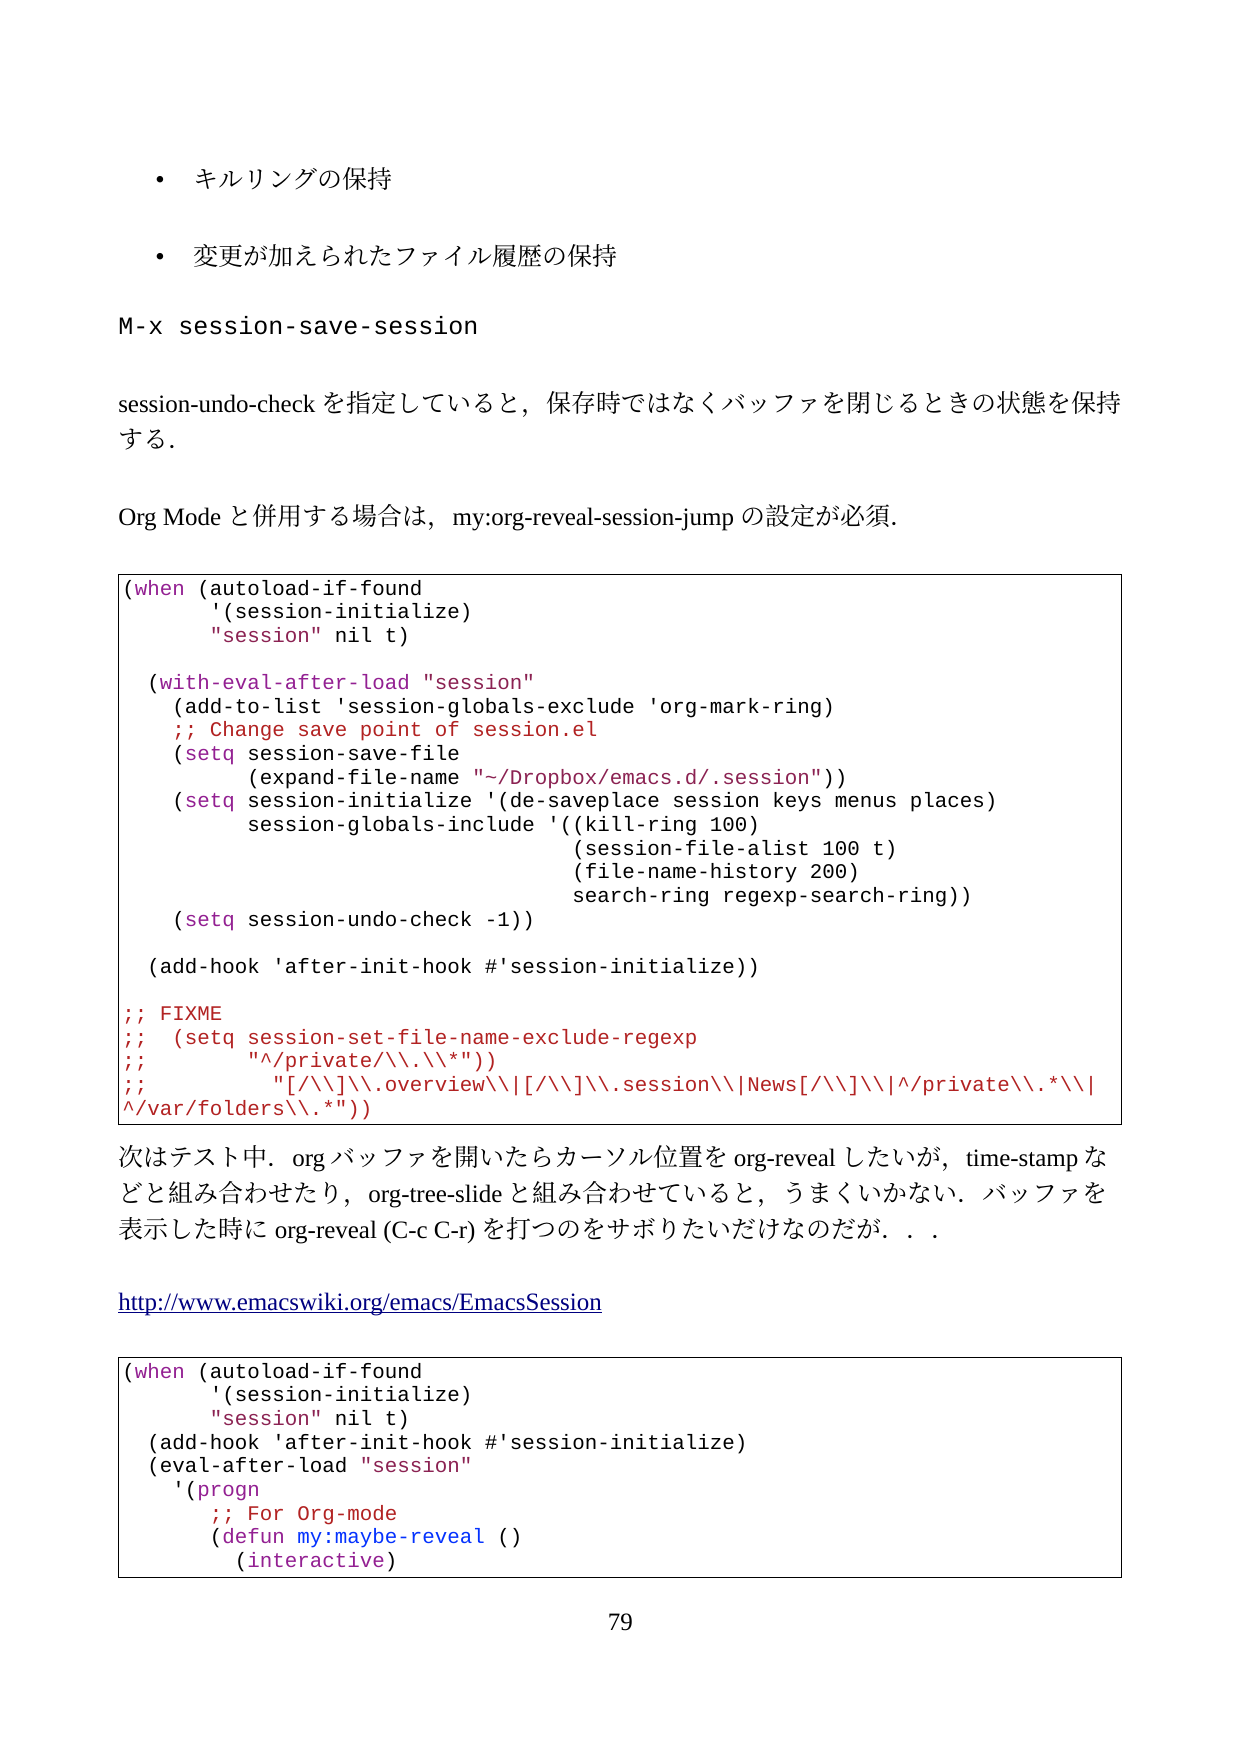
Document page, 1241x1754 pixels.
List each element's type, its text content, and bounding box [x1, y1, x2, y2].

text (setq session-initialize '(de-saveplace session keys menus places) [119, 786, 1121, 810]
text (defun my:maybe-reveal () [119, 1522, 1121, 1546]
text (session-file-alist 100 t) [119, 834, 1121, 857]
text (setq session-undo-check -1)) [119, 905, 1121, 928]
text ;; Change save point of session.el [119, 716, 1121, 739]
text 次はテスト中．orgバッファを開いたらカーソル位置をorg-revealしたいが，time-stampなどと組み合わせたり，org-tree-slideと組み合わせていると，うまくいかない．バッファを表示した時に org-reveal (C-c C-r) を打つのをサボりたいだけなのだが．．． [118, 1138, 1122, 1274]
text (setq session-save-file [119, 739, 1121, 763]
text (add-hook 'after-init-hook #'session-initialize) [119, 1428, 1121, 1451]
text (file-name-history 200) [119, 857, 1121, 881]
text M-x session-save-session [118, 314, 1122, 371]
text ;; "[/\\]\\.overview\\|[/\\]\\.session\\|News[/\\]\\|^/private\\.*\\|^/var/folders\\.*")) [119, 1070, 1121, 1124]
text (interactive) [119, 1546, 1121, 1577]
text (eval-after-load "session" [119, 1451, 1121, 1475]
text http://www.emacswiki.org/emacs/EmacsSession [118, 1287, 1122, 1344]
list [156, 118, 1122, 147]
text '(session-initialize) [119, 1381, 1121, 1404]
text (add-hook 'after-init-hook #'session-initialize)) [119, 952, 1121, 976]
text "session" nil t) [119, 1404, 1121, 1428]
text search-ring regexp-search-ring)) [119, 881, 1121, 905]
text '(progn [119, 1475, 1121, 1499]
text (when (autoload-if-found [119, 575, 1121, 597]
text "session" nil t) [119, 621, 1121, 644]
text (when (autoload-if-found [119, 1358, 1121, 1381]
text (with-eval-after-load "session" [119, 668, 1121, 692]
text (expand-file-name "~/Dropbox/emacs.d/.session")) [119, 763, 1121, 786]
text session-globals-include '((kill-ring 100) [119, 810, 1121, 834]
text ;; (setq session-set-file-name-exclude-regexp [119, 1023, 1121, 1047]
text Org Mode と併用する場合は，my:org-reveal-session-jump の設定が必須． [118, 496, 1122, 561]
text ;; For Org-mode [119, 1499, 1121, 1522]
list 変更が加えられたファイル履歴の保持 [156, 237, 1122, 301]
text session-undo-check を指定していると，保存時ではなくバッファを閉じるときの状態を保持する． [118, 383, 1122, 484]
text '(session-initialize) [119, 597, 1121, 621]
text ;; "^/private/\\.\\*")) [119, 1047, 1121, 1070]
text ;; FIXME [119, 999, 1121, 1023]
text (add-to-list 'session-globals-exclude 'org-mark-ring) [119, 692, 1121, 716]
list キルリングの保持 [156, 159, 1122, 224]
